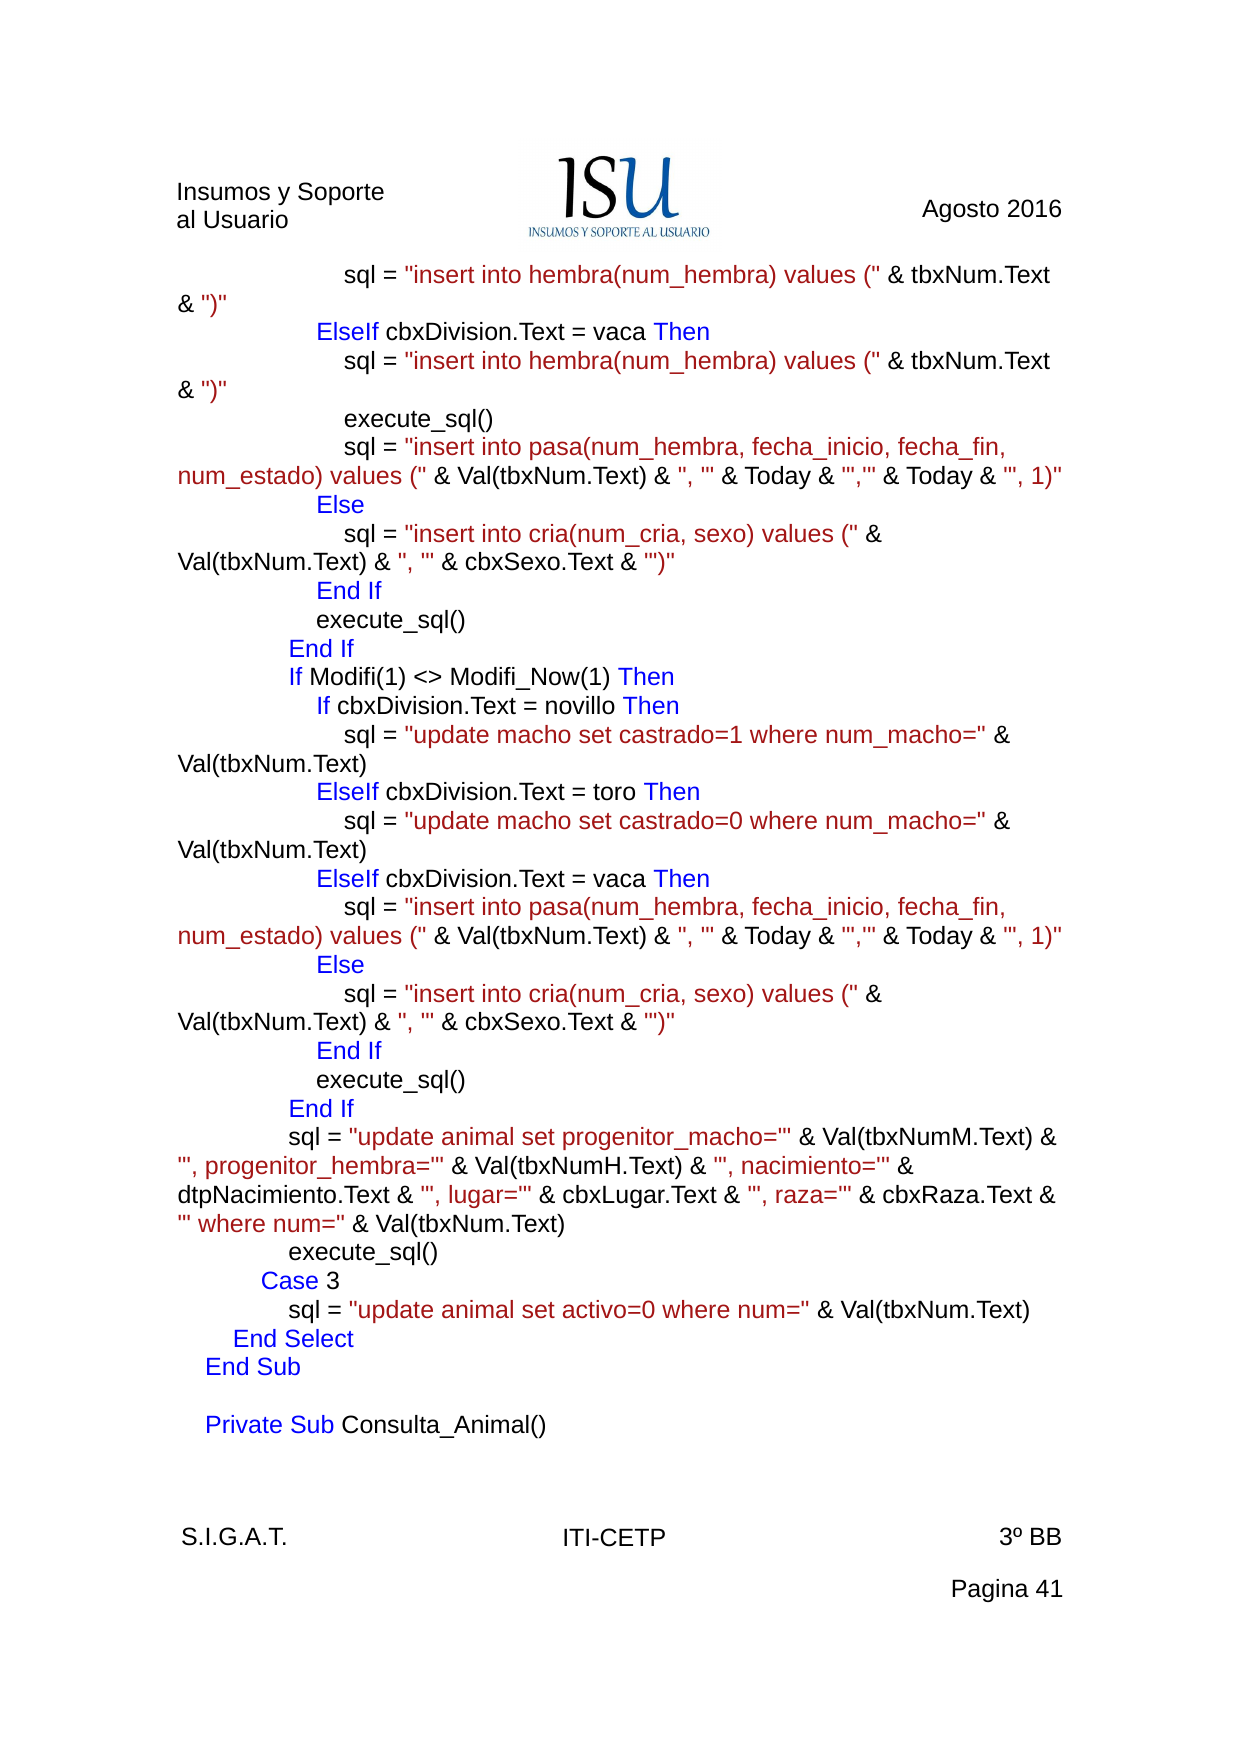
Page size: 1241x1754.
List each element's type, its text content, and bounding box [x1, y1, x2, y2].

text End Sub [177, 1352, 1063, 1381]
text End If [177, 1036, 1063, 1065]
text sql = "insert into hembra(num_hembra) values (" & tbxNum.Text & ")" [177, 260, 1063, 317]
text sql = "update animal set activo=0 where num=" & Val(tbxNum.Text) [177, 1295, 1063, 1323]
text sql = "update macho set castrado=1 where num_macho=" & Val(tbxNum.Text) [177, 720, 1063, 777]
text End Select [177, 1323, 1063, 1352]
text sql = "insert into hembra(num_hembra) values (" & tbxNum.Text & ")" [177, 346, 1063, 403]
text sql = "insert into cria(num_cria, sexo) values (" & Val(tbxNum.Text) & ", '" & cbxSexo.Text & "')" [177, 518, 1063, 576]
text Else [177, 490, 1063, 518]
text Private Sub Consulta_Animal() [177, 1410, 1063, 1438]
text ElseIf cbxDivision.Text = vaca Then [177, 863, 1063, 892]
text execute_sql() [177, 605, 1063, 633]
text End If [177, 576, 1063, 605]
text ElseIf cbxDivision.Text = vaca Then [177, 317, 1063, 346]
picture [517, 138, 723, 252]
text End If [177, 1093, 1063, 1122]
text sql = "insert into cria(num_cria, sexo) values (" & Val(tbxNum.Text) & ", '" & cbxSexo.Text & "')" [177, 978, 1063, 1036]
text Else [177, 950, 1063, 978]
text execute_sql() [177, 1065, 1063, 1093]
text ElseIf cbxDivision.Text = toro Then [177, 777, 1063, 806]
text sql = "insert into pasa(num_hembra, fecha_inicio, fecha_fin, num_estado) values (" & Val(tbxNum.Text) & ", '" & Today & "','" & Today & "', 1)" [177, 892, 1063, 950]
text execute_sql() [177, 1237, 1063, 1266]
text End If [177, 633, 1063, 662]
text If cbxDivision.Text = novillo Then [177, 691, 1063, 720]
text sql = "insert into pasa(num_hembra, fecha_inicio, fecha_fin, num_estado) values (" & Val(tbxNum.Text) & ", '" & Today & "','" & Today & "', 1)" [177, 432, 1063, 490]
text sql = "update macho set castrado=0 where num_macho=" & Val(tbxNum.Text) [177, 806, 1063, 863]
text Case 3 [177, 1266, 1063, 1295]
text execute_sql() [177, 403, 1063, 432]
text If Modifi(1) <> Modifi_Now(1) Then [177, 662, 1063, 691]
text sql = "update animal set progenitor_macho='" & Val(tbxNumM.Text) & "', progenitor_hembra='" & Val(tbxNumH.Text) & "', nacimiento='" & dtpNacimiento.Text & "', lugar='" & cbxLugar.Text & "', raza='" & cbxRaza.Text & "' where num=" & Val(tbxNum.Text) [177, 1122, 1063, 1237]
